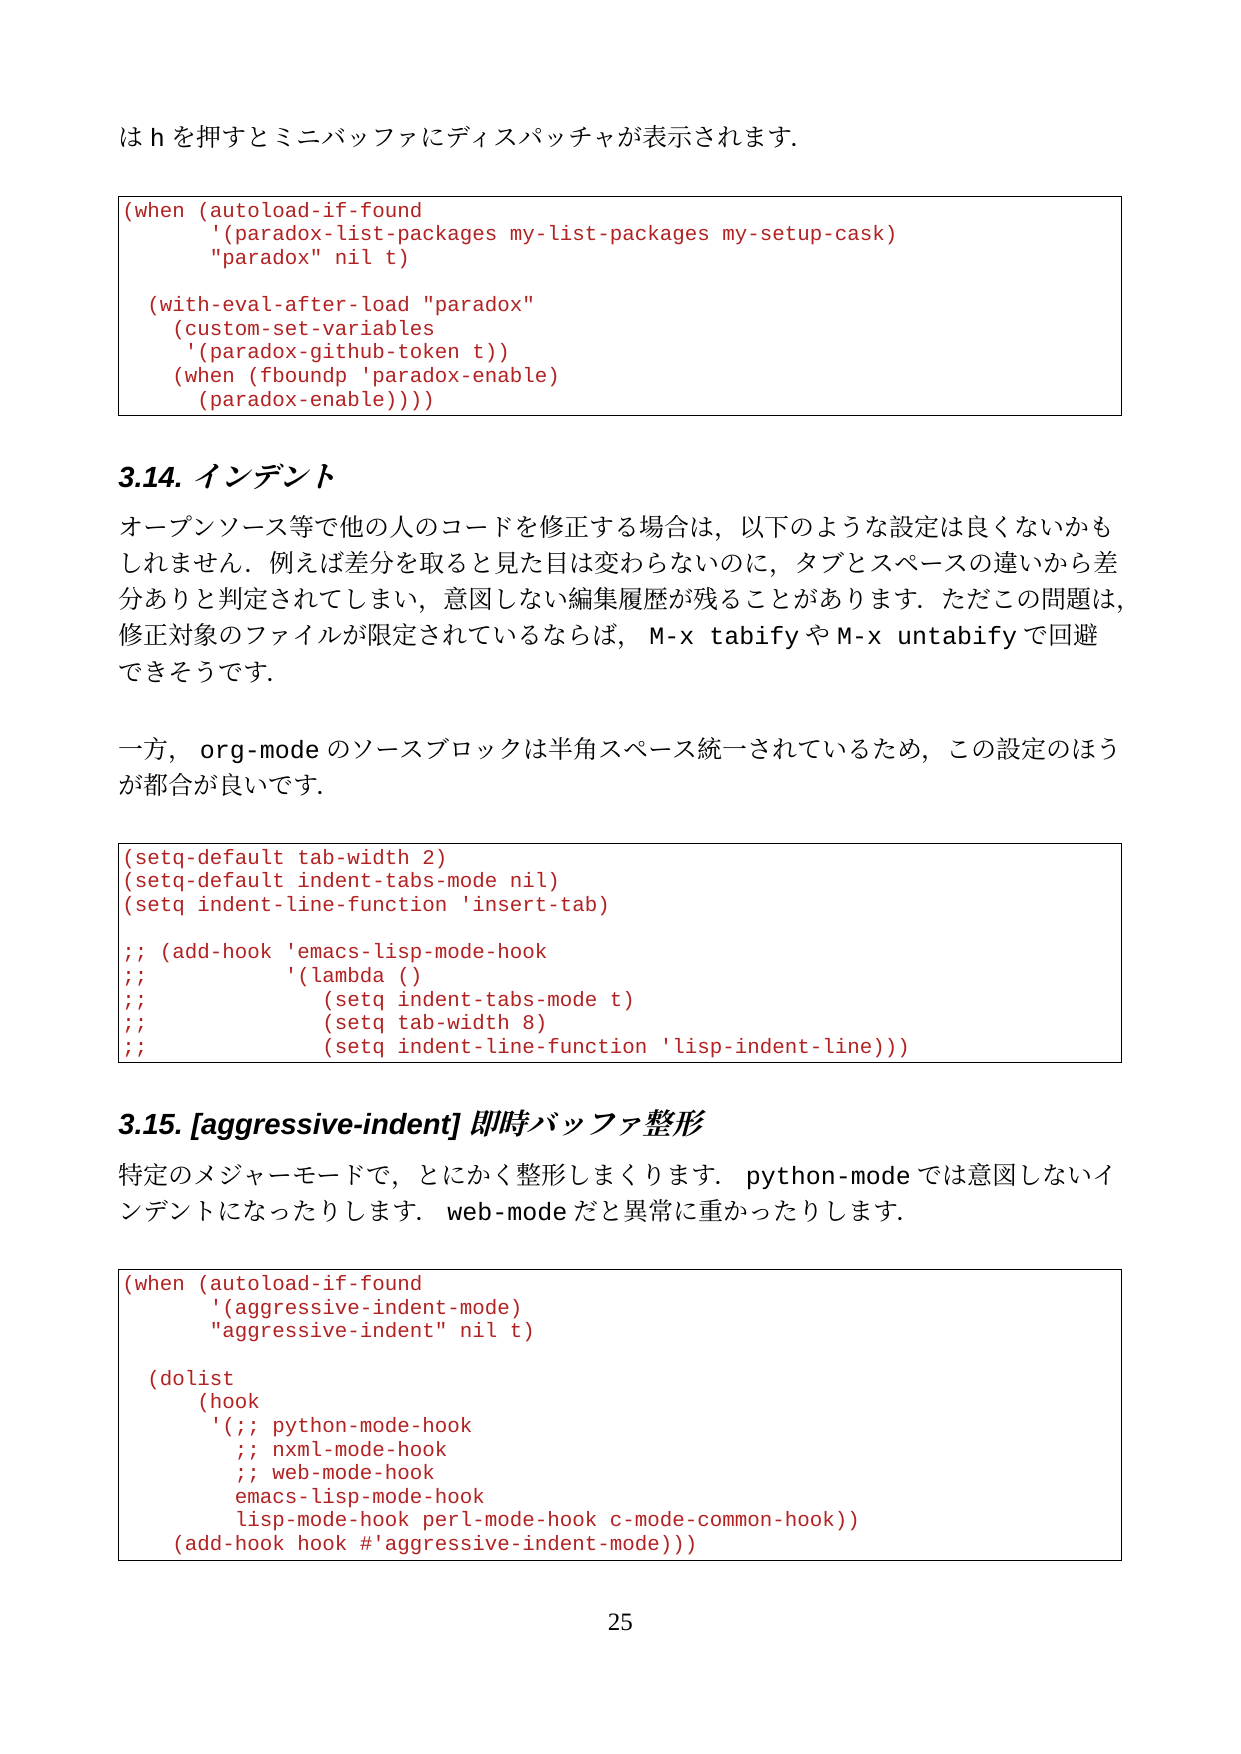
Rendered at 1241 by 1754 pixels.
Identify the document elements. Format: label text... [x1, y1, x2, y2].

text 特定のメジャーモードで，とにかく整形しまくります． python-mode では意図しないインデントになったりします． web-mode だと異常に重かったりします． [118, 1155, 1122, 1257]
text ;; web-mode-hook [119, 1458, 1121, 1482]
text ;; (setq tab-width 8) [119, 1008, 1121, 1032]
subtitle [aggressive-indent] 即時バッファ整形 [118, 1101, 1122, 1143]
text (setq-default indent-tabs-mode nil) [119, 866, 1121, 890]
text ;; (setq indent-tabs-mode t) [119, 985, 1121, 1008]
text (hook [119, 1387, 1121, 1411]
text '(;; python-mode-hook [119, 1411, 1121, 1434]
text "paradox" nil t) [119, 243, 1121, 267]
text ;; nxml-mode-hook [119, 1434, 1121, 1458]
text (setq indent-line-function 'insert-tab) [119, 890, 1121, 914]
text ;; (add-hook 'emacs-lisp-mode-hook [119, 937, 1121, 961]
text "aggressive-indent" nil t) [119, 1316, 1121, 1340]
text は h を押すとミニバッファにディスパッチャが表示されます． [118, 118, 1122, 183]
text '(paradox-github-token t)) [119, 337, 1121, 361]
text (when (autoload-if-found [119, 197, 1121, 219]
text (dolist [119, 1364, 1121, 1387]
text (when (fboundp 'paradox-enable) [119, 361, 1121, 385]
text ;; '(lambda () [119, 961, 1121, 985]
subtitle インデント [118, 454, 1122, 496]
text (setq-default tab-width 2) [119, 844, 1121, 866]
text emacs-lisp-mode-hook [119, 1482, 1121, 1506]
text ;; (setq indent-line-function 'lisp-indent-line))) [119, 1032, 1121, 1062]
text '(aggressive-indent-mode) [119, 1293, 1121, 1316]
text 一方， org-mode のソースブロックは半角スペース統一されているため，この設定のほうが都合が良いです． [118, 729, 1122, 830]
text (with-eval-after-load "paradox" [119, 290, 1121, 314]
text (custom-set-variables [119, 314, 1121, 337]
text オープンソース等で他の人のコードを修正する場合は，以下のような設定は良くないかもしれません．例えば差分を取ると見た目は変わらないのに，タブとスペースの違いから差分ありと判定されてしまい，意図しない編集履歴が残ることがあります．ただこの問題は，修正対象のファイルが限定されているならば， M-x tabify や M-x untabify で回避できそうです． [118, 508, 1122, 717]
text (add-hook hook #'aggressive-indent-mode))) [119, 1529, 1121, 1560]
text lisp-mode-hook perl-mode-hook c-mode-common-hook)) [119, 1506, 1121, 1529]
text '(paradox-list-packages my-list-packages my-setup-cask) [119, 219, 1121, 243]
text (paradox-enable)))) [119, 385, 1121, 415]
text (when (autoload-if-found [119, 1270, 1121, 1293]
